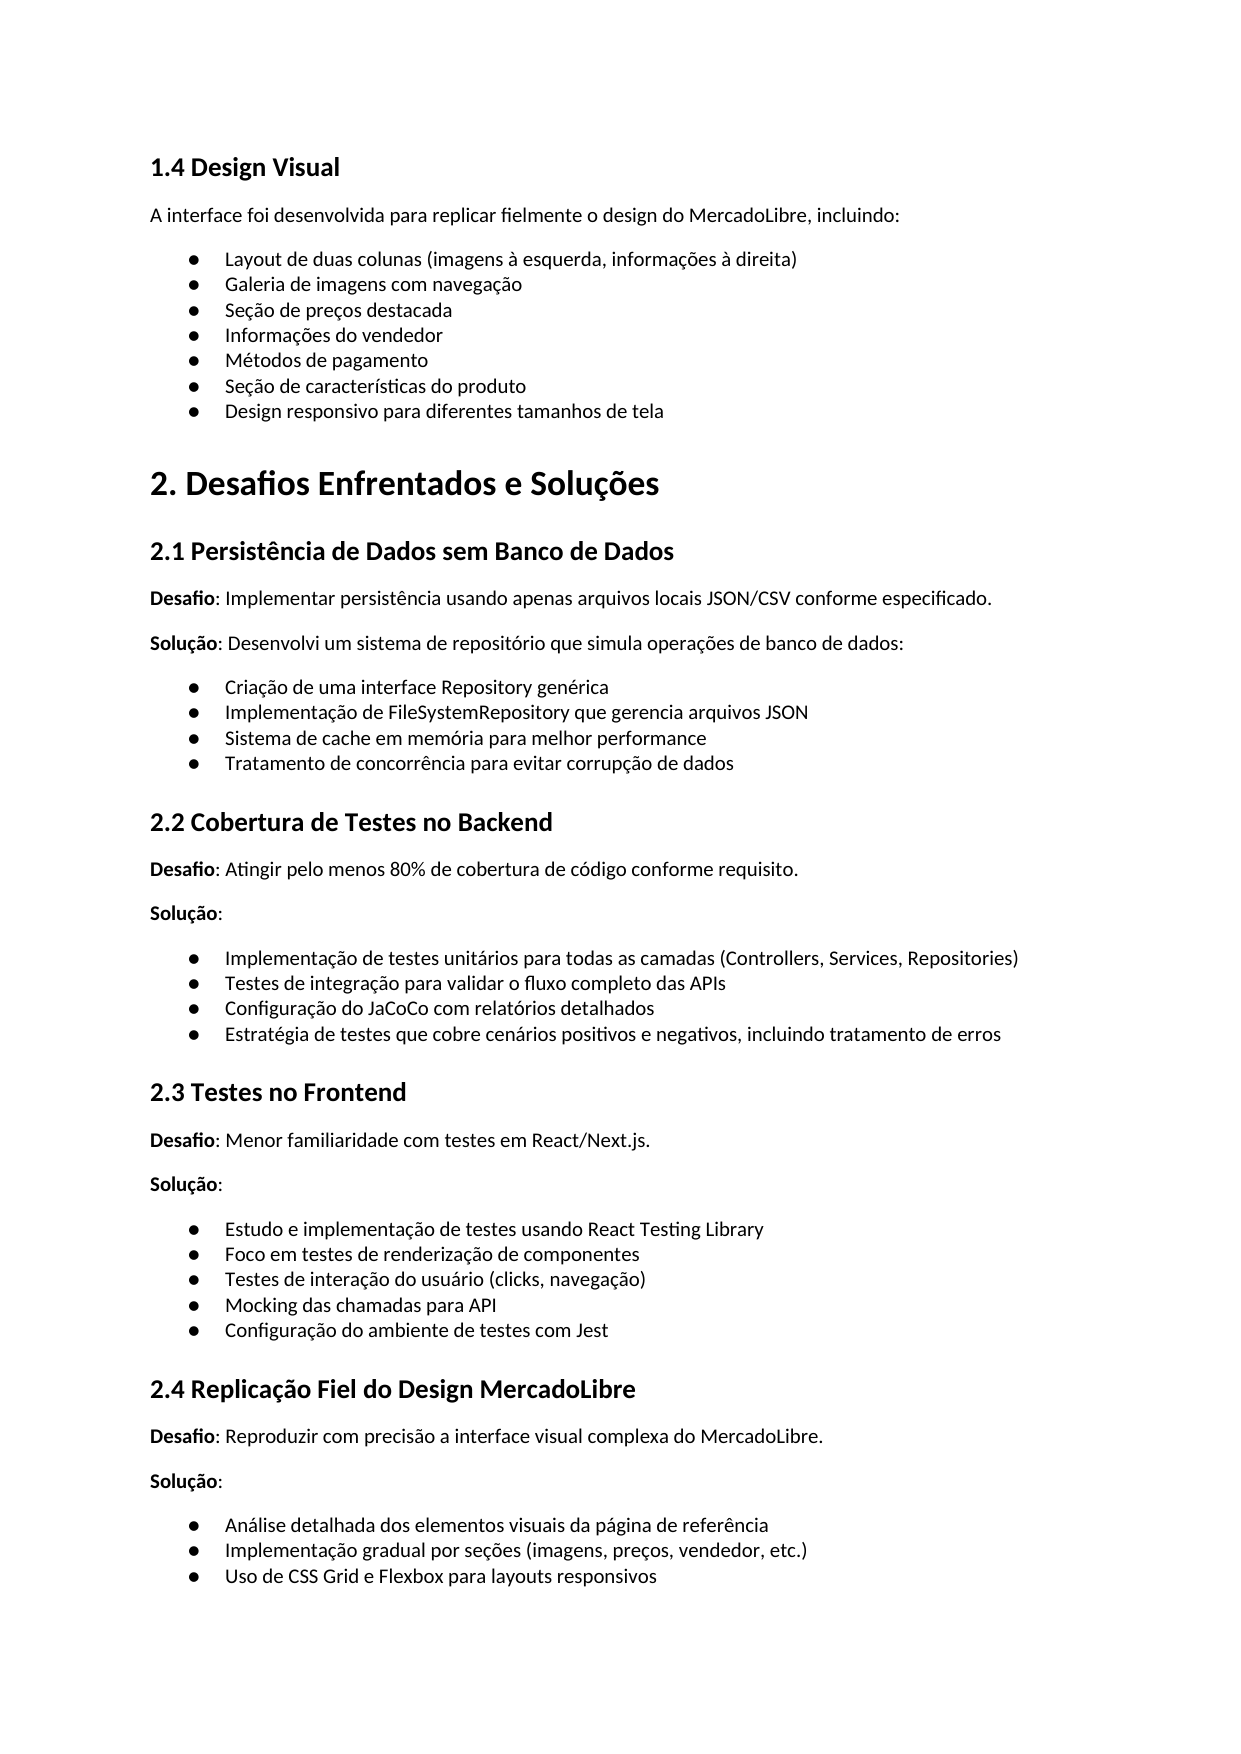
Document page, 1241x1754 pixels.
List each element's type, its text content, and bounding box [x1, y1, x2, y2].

subtitle 2.4 Replicação Fiel do Design MercadoLibre [150, 1372, 1090, 1405]
list Uso de CSS Grid e Flexbox para layouts responsivos [187, 1563, 1090, 1588]
list Configuração do ambiente de testes com Jest [187, 1317, 1090, 1343]
subtitle 2.3 Testes no Frontend [150, 1076, 1090, 1109]
subtitle 1.4 Design Visual [150, 150, 1090, 183]
list Sistema de cache em memória para melhor performance [187, 725, 1090, 750]
text Desafio: Reproduzir com precisão a interface visual complexa do MercadoLibre. [150, 1424, 1090, 1449]
list Testes de integração para validar o fluxo completo das APIs [187, 970, 1090, 996]
list Informações do vendedor [187, 322, 1090, 348]
text Solução: [150, 1468, 1090, 1493]
list Criação de uma interface Repository genérica [187, 674, 1090, 699]
text Solução: [150, 901, 1090, 926]
text Desafio: Atingir pelo menos 80% de cobertura de código conforme requisito. [150, 856, 1090, 882]
list Seção de preços destacada [187, 297, 1090, 322]
list Configuração do JaCoCo com relatórios detalhados [187, 996, 1090, 1021]
text Solução: Desenvolvi um sistema de repositório que simula operações de banco de dados: [150, 630, 1090, 655]
subtitle 2.1 Persistência de Dados sem Banco de Dados [150, 534, 1090, 567]
text A interface foi desenvolvida para replicar fielmente o design do MercadoLibre, incluindo: [150, 202, 1090, 227]
list Mocking das chamadas para API [187, 1292, 1090, 1317]
text Solução: [150, 1172, 1090, 1197]
list Implementação de FileSystemRepository que gerencia arquivos JSON [187, 699, 1090, 725]
subtitle 2. Desafios Enfrentados e Soluções [150, 461, 1090, 504]
list Seção de características do produto [187, 373, 1090, 398]
list Design responsivo para diferentes tamanhos de tela [187, 398, 1090, 424]
list Implementação gradual por seções (imagens, preços, vendedor, etc.) [187, 1537, 1090, 1563]
list Métodos de pagamento [187, 348, 1090, 373]
list Estratégia de testes que cobre cenários positivos e negativos, incluindo tratamento de erros [187, 1021, 1090, 1046]
subtitle 2.2 Cobertura de Testes no Backend [150, 805, 1090, 838]
list Testes de interação do usuário (clicks, navegação) [187, 1267, 1090, 1292]
list Layout de duas colunas (imagens à esquerda, informações à direita) [187, 246, 1090, 271]
list Análise detalhada dos elementos visuais da página de referência [187, 1512, 1090, 1537]
list Estudo e implementação de testes usando React Testing Library [187, 1216, 1090, 1241]
list Foco em testes de renderização de componentes [187, 1241, 1090, 1267]
text Desafio: Menor familiaridade com testes em React/Next.js. [150, 1127, 1090, 1153]
list Tratamento de concorrência para evitar corrupção de dados [187, 750, 1090, 776]
list Implementação de testes unitários para todas as camadas (Controllers, Services, Repositories) [187, 945, 1090, 970]
text Desafio: Implementar persistência usando apenas arquivos locais JSON/CSV conforme especificado. [150, 586, 1090, 611]
list Galeria de imagens com navegação [187, 271, 1090, 297]
